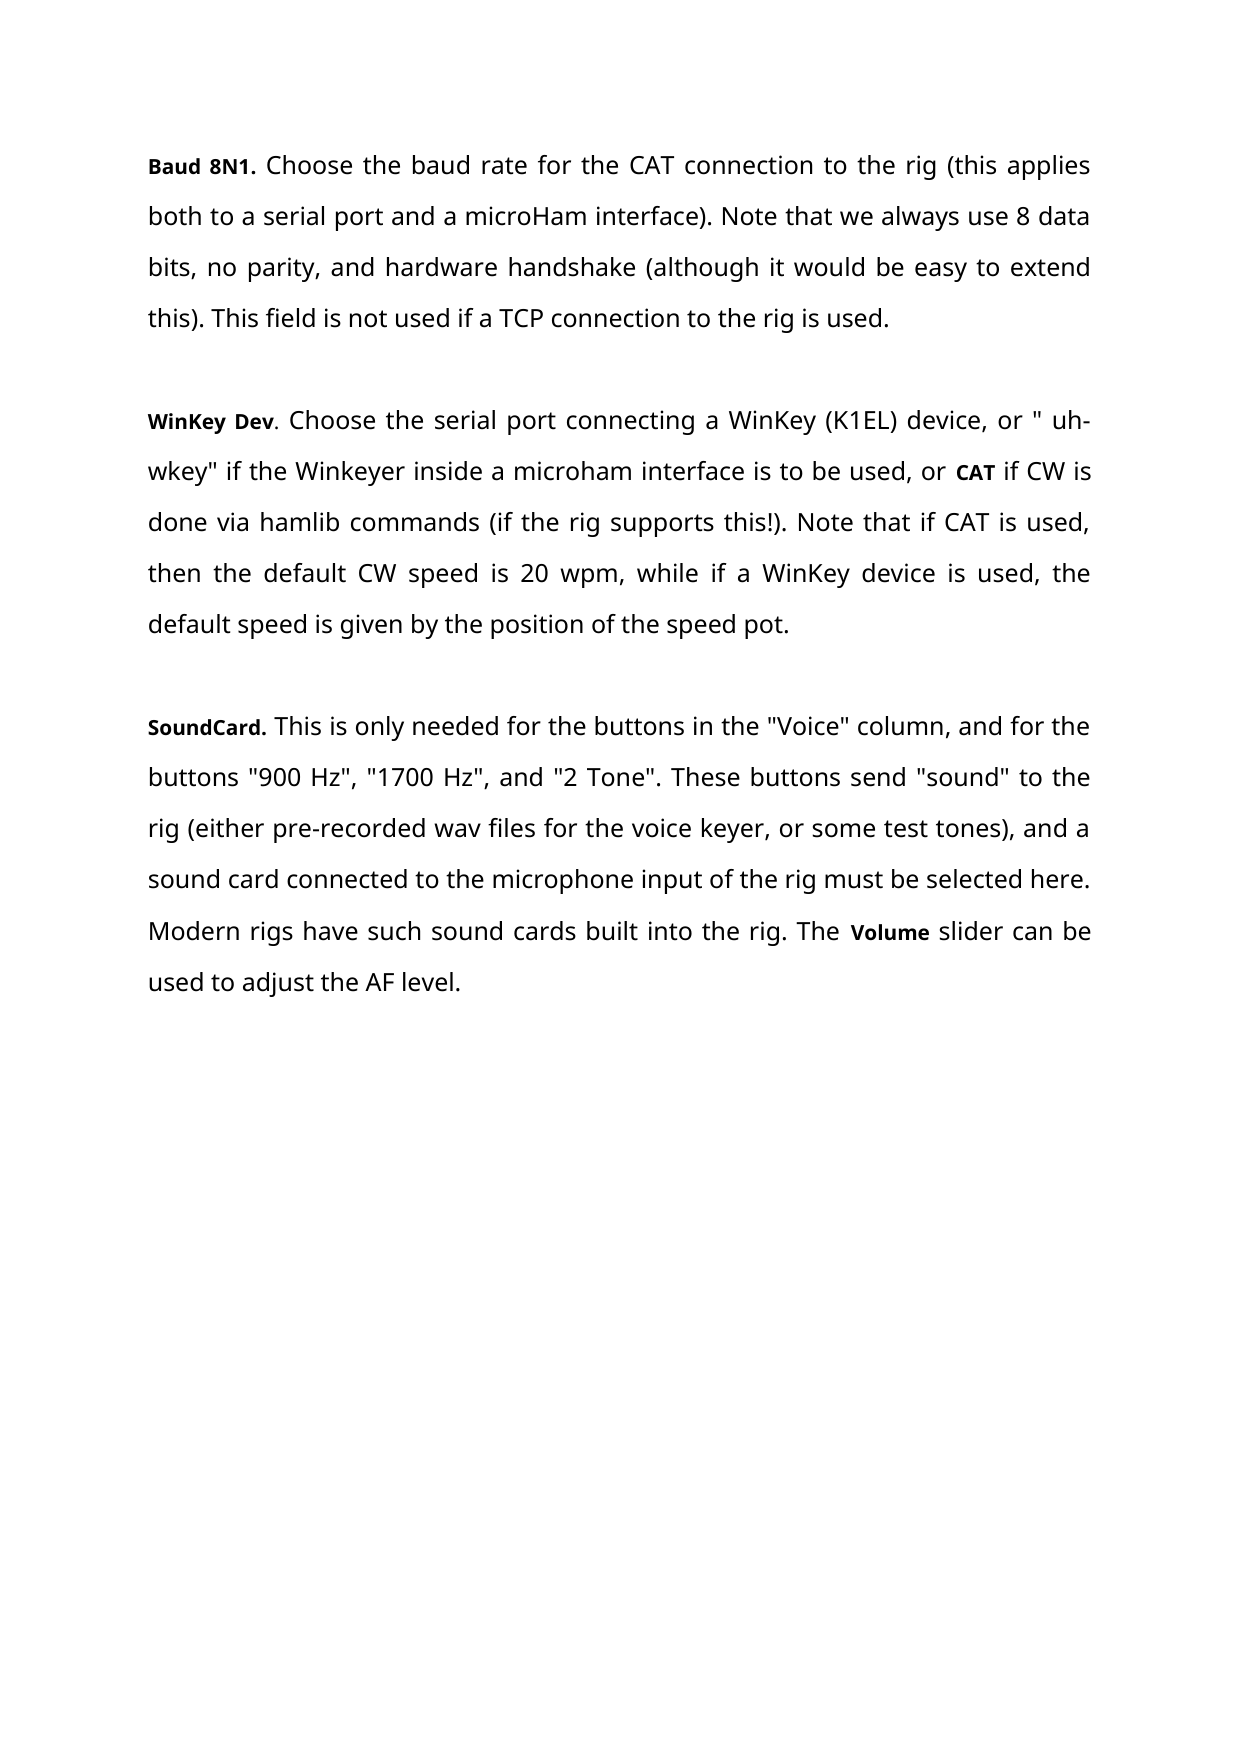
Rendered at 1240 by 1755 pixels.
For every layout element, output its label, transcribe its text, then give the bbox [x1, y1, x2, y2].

text SoundCard. This is only needed for the buttons in the "Voice" column, and for the buttons "900 Hz", "1700 Hz", and "2 Tone". These buttons send "sound" to the rig (either pre-recorded wav files for the voice keyer, or some test tones), and a sound card connected to the microphone input of the rig must be selected here. Modern rigs have such sound cards built into the rig. The Volume slider can be used to adjust the AF level. [148, 709, 1092, 998]
text WinKey Dev. Choose the serial port connecting a WinKey (K1EL) device, or " uh-wkey" if the Winkeyer inside a microham interface is to be used, or CAT if CW is done via hamlib commands (if the rig supports this!). Note that if CAT is used, then the default CW speed is 20 wpm, while if a WinKey device is used, the default speed is given by the position of the speed pot. [148, 403, 1092, 641]
text Baud 8N1. Choose the baud rate for the CAT connection to the rig (this applies both to a serial port and a microHam interface). Note that we always use 8 data bits, no parity, and hardware handshake (although it would be easy to extend this). This field is not used if a TCP connection to the rig is used. [148, 148, 1092, 335]
